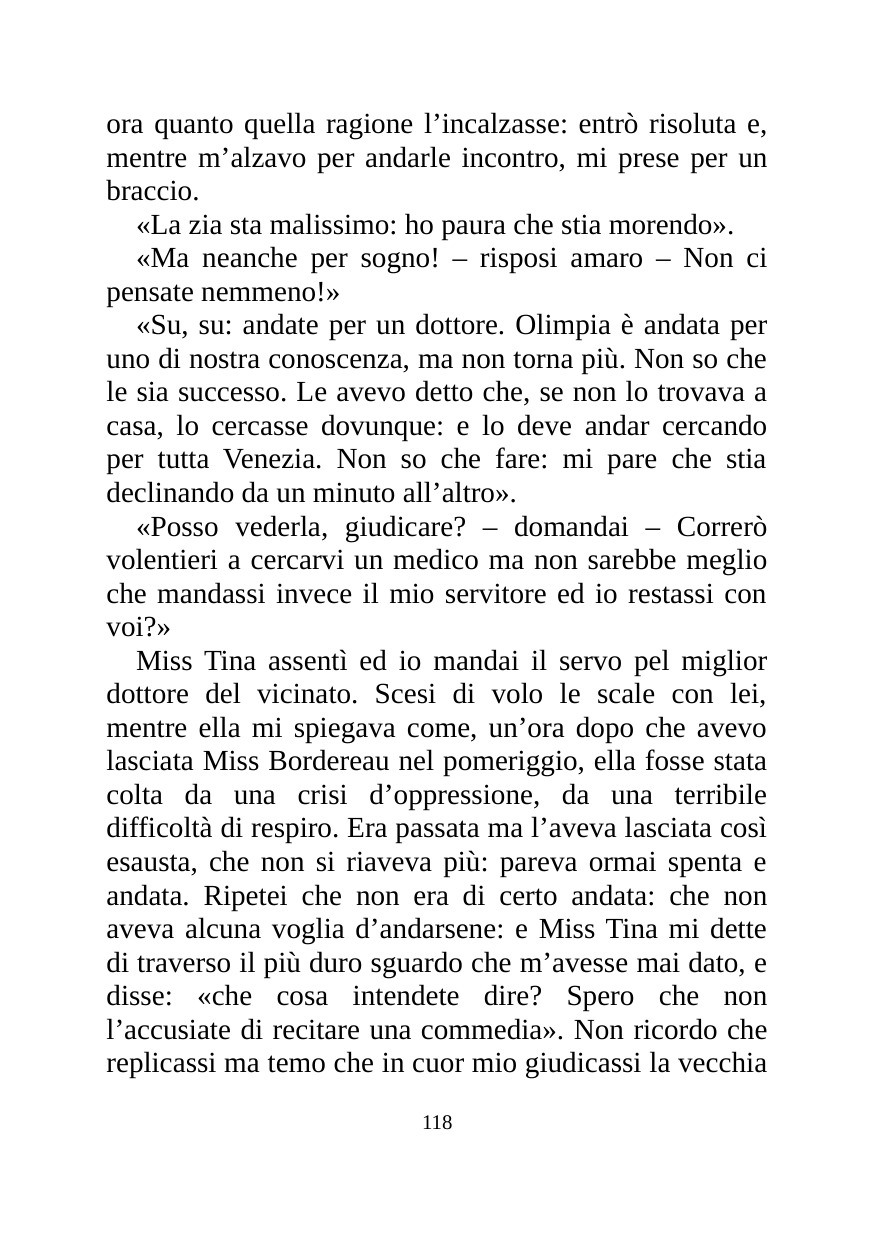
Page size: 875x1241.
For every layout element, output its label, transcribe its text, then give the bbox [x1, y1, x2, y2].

text «Su, su: andate per un dottore. Olimpia è andata per uno di nostra conoscenza, ma non torna più. Non so che le sia successo. Le avevo detto che, se non lo trovava a casa, lo cercasse dovunque: e lo deve andar cercando per tutta Venezia. Non so che fare: mi pare che stia declinando da un minuto all’altro». [106, 307, 768, 509]
text «La zia sta malissimo: ho paura che stia morendo». [106, 207, 768, 240]
text Miss Tina assentì ed io mandai il servo pel miglior dottore del vicinato. Scesi di volo le scale con lei, mentre ella mi spiegava come, un’ora dopo che avevo lasciata Miss Bordereau nel pomeriggio, ella fosse stata colta da una crisi d’oppressione, da una terribile difficoltà di respiro. Era passata ma l’aveva lasciata così esausta, che non si riaveva più: pareva ormai spenta e andata. Ripetei che non era di certo andata: che non aveva alcuna voglia d’andarsene: e Miss Tina mi dette di traverso il più duro sguardo che m’avesse mai dato, e disse: «che cosa intendete dire? Spero che non l’accusiate di recitare una commedia». Non ricordo che replicassi ma temo che in cuor mio giudicassi la vecchia [106, 643, 768, 1079]
text «Posso vederla, giudicare? – domandai – Correrò volentieri a cercarvi un medico ma non sarebbe meglio che mandassi invece il mio servitore ed io restassi con voi?» [106, 509, 768, 643]
text ora quanto quella ragione l’incalzasse: entrò risoluta e, mentre m’alzavo per andarle incontro, mi prese per un braccio. [106, 106, 768, 207]
text «Ma neanche per sogno! – risposi amaro – Non ci pensate nemmeno!» [106, 240, 768, 307]
